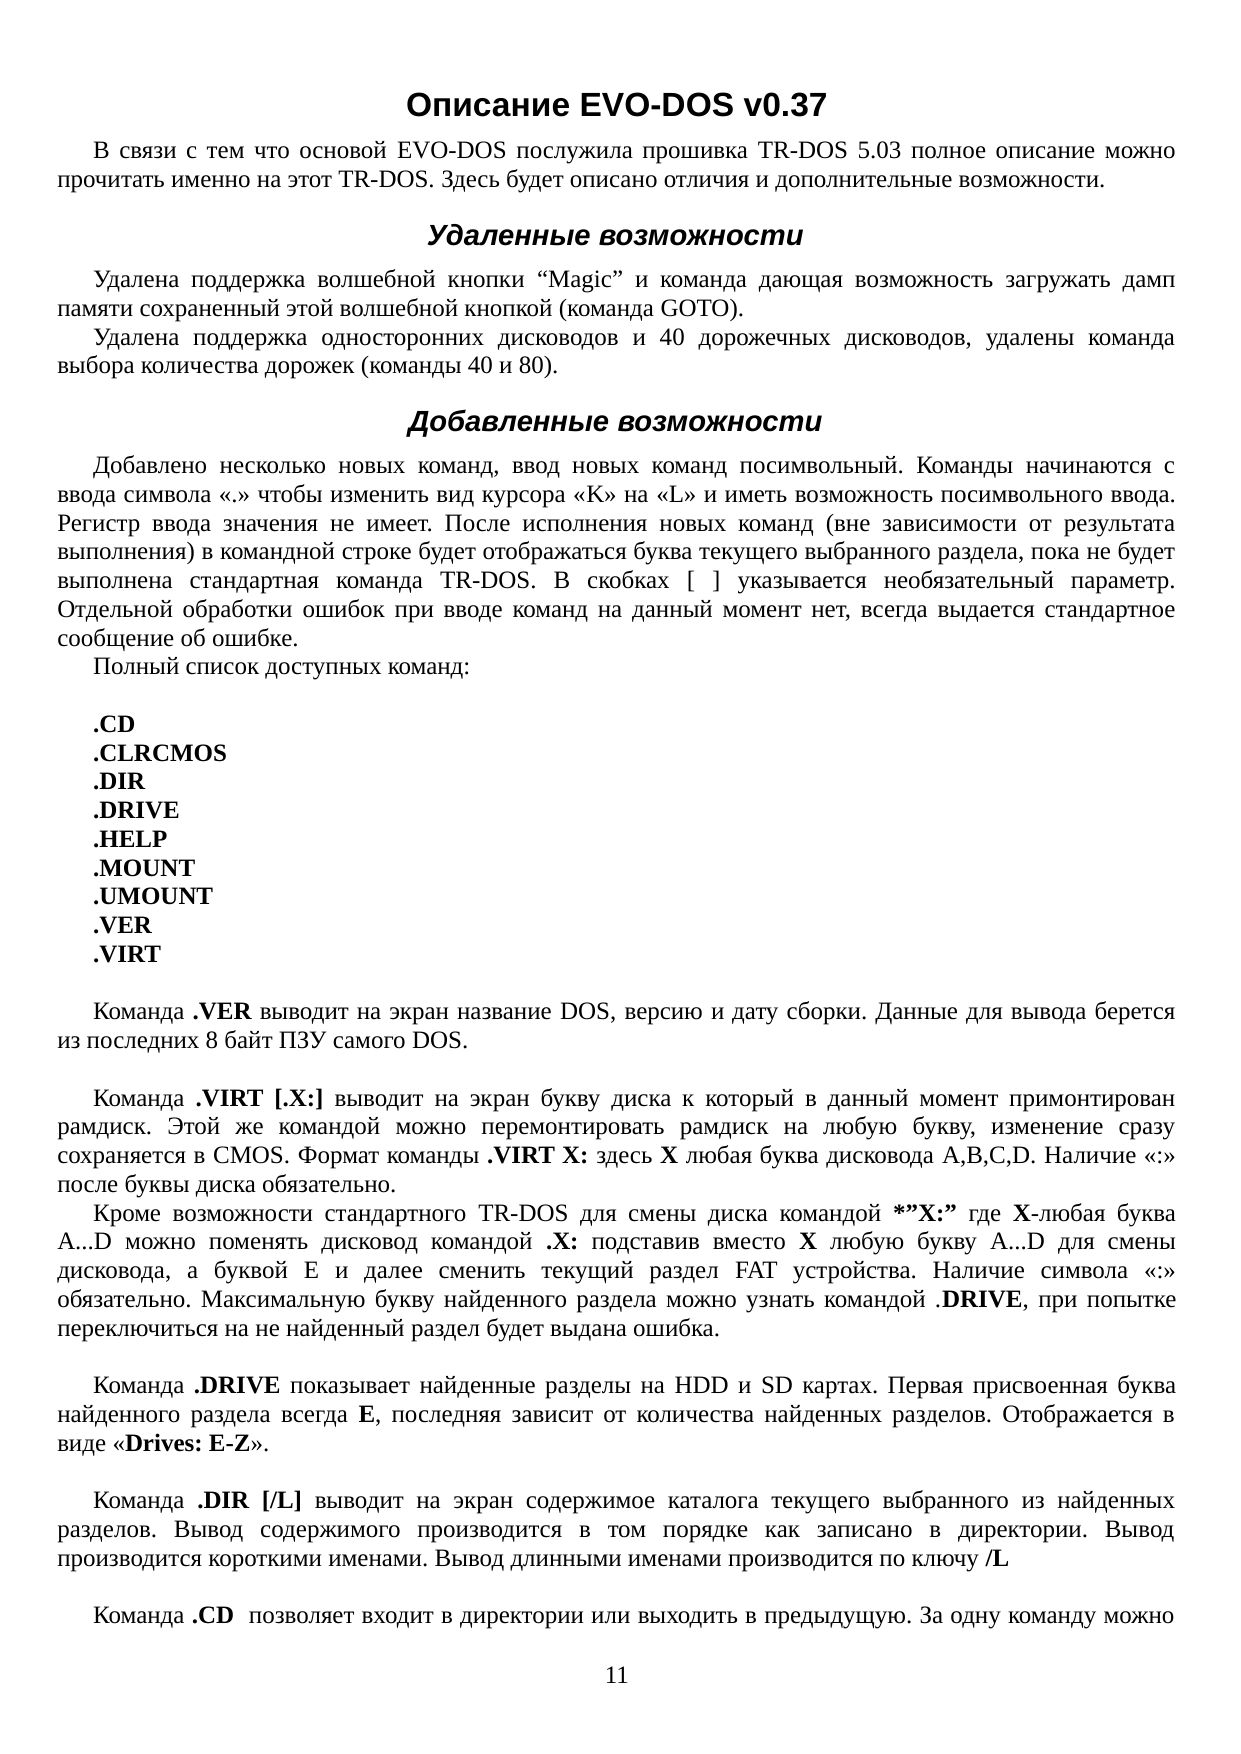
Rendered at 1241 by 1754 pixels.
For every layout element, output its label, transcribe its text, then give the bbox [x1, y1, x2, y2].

text Команда .VER выводит на экран название DOS, версию и дату сборки. Данные для вывода берется из последних 8 байт ПЗУ самого DOS. [57, 996, 1176, 1054]
text Удалена поддержка волшебной кнопки “Magic” и команда дающая возможность загружать дамп памяти сохраненный этой волшебной кнопкой (команда GOTO). [57, 264, 1176, 322]
text Кроме возможности стандартного TR-DOS для смены диска командой *”X:” где X-любая буква A...D можно поменять дисковод командой .X: подставив вместо X любую букву A...D для смены дисковода, а буквой E и далее сменить текущий раздел FAT устройства. Наличие символа «:» обязательно. Максимальную букву найденного раздела можно узнать командой .DRIVE, при попытке переключиться на не найденный раздел будет выдана ошибка. [57, 1198, 1176, 1341]
subtitle Добавленные возможности [57, 404, 1176, 438]
subtitle Удаленные возможности [57, 218, 1176, 252]
subtitle Описание EVO-DOS v0.37 [57, 84, 1176, 123]
text В связи с тем что основой EVO-DOS послужила прошивка TR-DOS 5.03 полное описание можно прочитать именно на этот TR-DOS. Здесь будет описано отличия и дополнительные возможности. [57, 136, 1176, 193]
text .VIRT [57, 939, 1176, 968]
text Команда .VIRT [.X:] выводит на экран букву диска к который в данный момент примонтирован рамдиск. Этой же командой можно перемонтировать рамдиск на любую букву, изменение сразу сохраняется в CMOS. Формат команды .VIRT X: здесь X любая буква дисковода A,B,C,D. Наличие «:» после буквы диска обязательно. [57, 1083, 1176, 1198]
text Команда .CD позволяет входит в директории или выходить в предыдущую. За одну команду можно [57, 1600, 1176, 1629]
text Удалена поддержка односторонних дисководов и 40 дорожечных дисководов, удалены команда выбора количества дорожек (команды 40 и 80). [57, 322, 1176, 379]
text .HELP [57, 824, 1176, 853]
text .CLRCMOS [57, 738, 1176, 766]
text Команда .DRIVE показывает найденные разделы на HDD и SD картах. Первая присвоенная буква найденного раздела всегда E, последняя зависит от количества найденных разделов. Отображается в виде «Drives: E-Z». [57, 1370, 1176, 1456]
text .CD [57, 709, 1176, 738]
text .MOUNT [57, 853, 1176, 881]
text .DRIVE [57, 795, 1176, 824]
text .UMOUNT [57, 881, 1176, 910]
text Полный список доступных команд: [57, 651, 1176, 680]
text .VER [57, 910, 1176, 939]
text .DIR [57, 766, 1176, 795]
text Добавлено несколько новых команд, ввод новых команд посимвольный. Команды начинаются с ввода символа «.» чтобы изменить вид курсора «K» на «L» и иметь возможность посимвольного ввода. Регистр ввода значения не имеет. После исполнения новых команд (вне зависимости от результата выполнения) в командной строке будет отображаться буква текущего выбранного раздела, пока не будет выполнена стандартная команда TR-DOS. В скобках [ ] указывается необязательный параметр. Отдельной обработки ошибок при вводе команд на данный момент нет, всегда выдается стандартное сообщение об ошибке. [57, 450, 1176, 651]
text Команда .DIR [/L] выводит на экран содержимое каталога текущего выбранного из найденных разделов. Вывод содержимого производится в том порядке как записано в директории. Вывод производится короткими именами. Вывод длинными именами производится по ключу /L [57, 1485, 1176, 1571]
